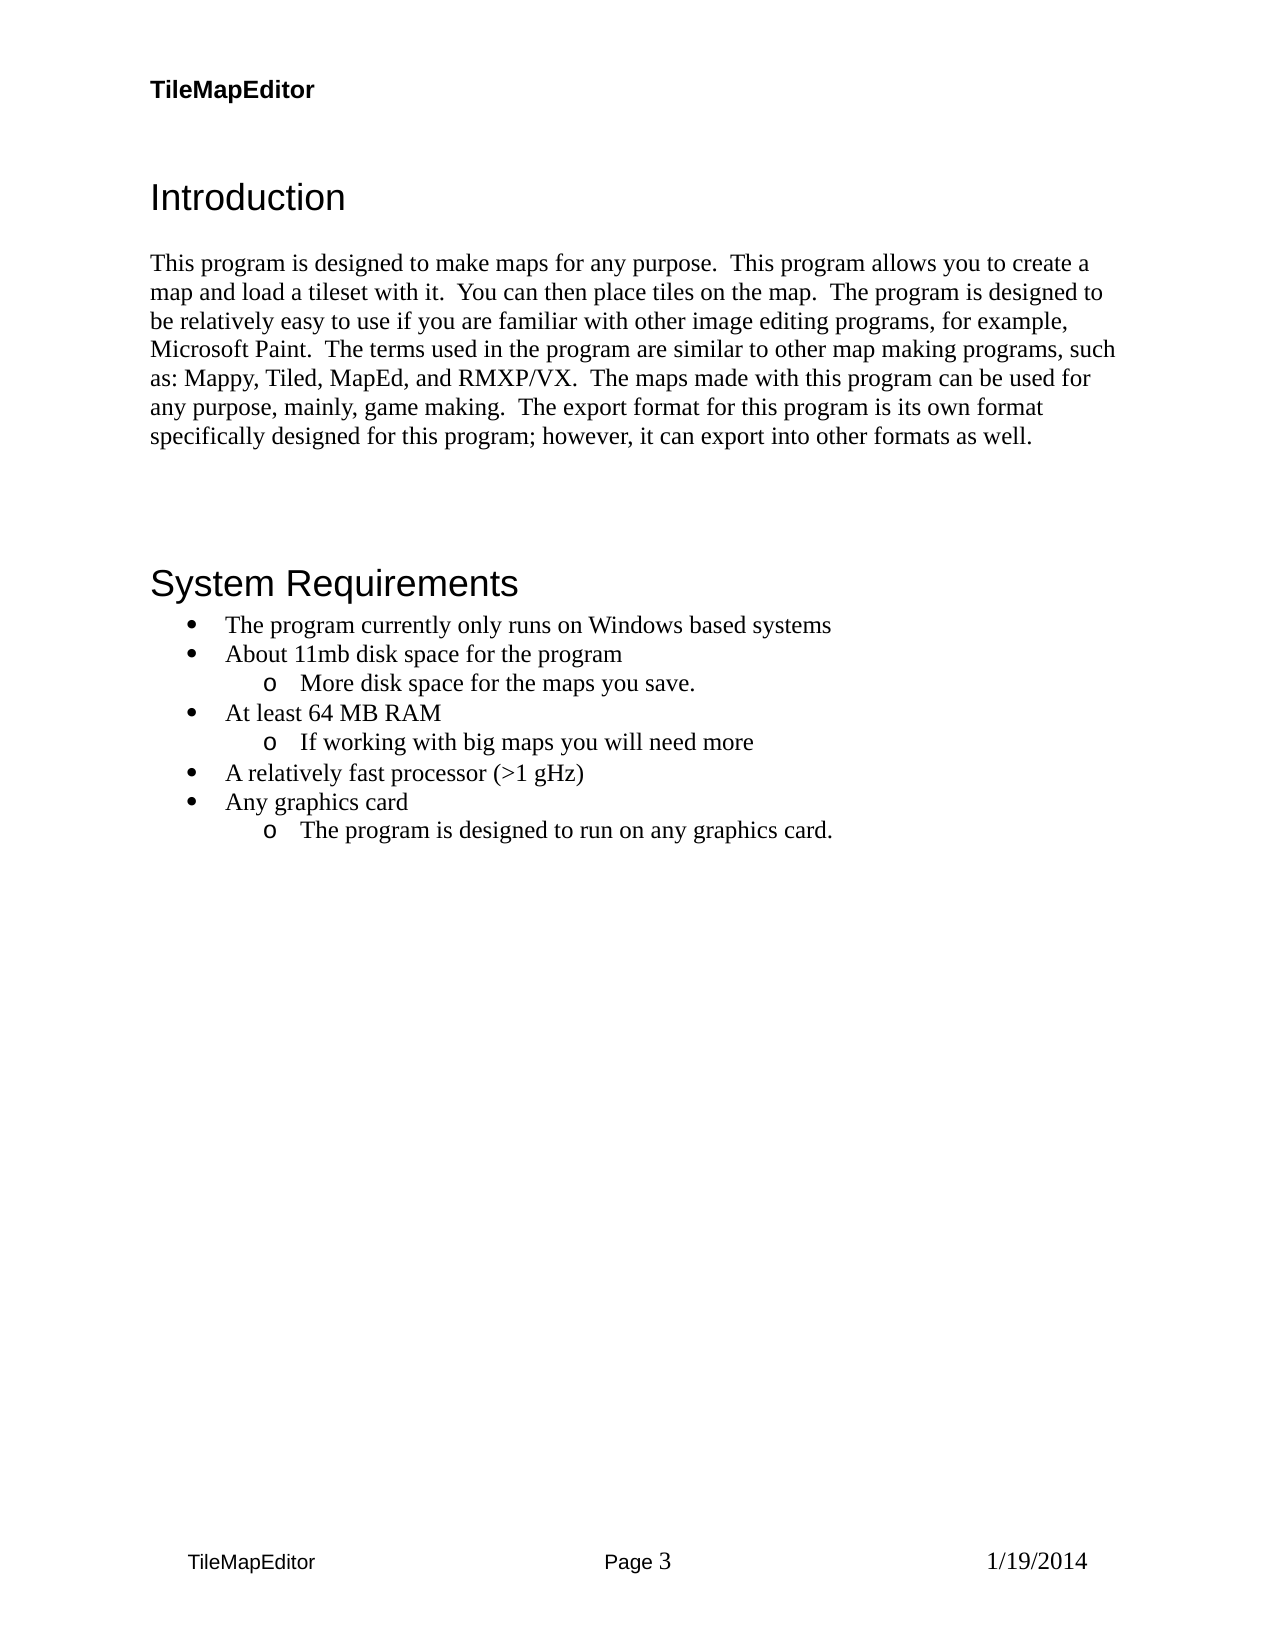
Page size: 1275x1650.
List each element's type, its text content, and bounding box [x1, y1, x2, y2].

subtitle System Requirements [150, 561, 1125, 604]
list Any graphics card [187, 787, 1125, 816]
subtitle Introduction [150, 175, 1125, 218]
list If working with big maps you will need more [262, 727, 1125, 758]
text This program is designed to make maps for any purpose. This program allows you to create a map and load a tileset with it. You can then place tiles on the map. The program is designed to be relatively easy to use if you are familiar with other image editing programs, for example, Microsoft Paint. The terms used in the program are similar to other map making programs, such as: Mappy, Tiled, MapEd, and RMXP/VX. The maps made with this program can be used for any purpose, mainly, game making. The export format for this program is its own format specifically designed for this program; however, it can export into other formats as well. [150, 248, 1125, 449]
list A relatively fast processor (>1 gHz) [187, 758, 1125, 787]
list About 11mb disk space for the program [187, 639, 1125, 668]
list The program is designed to run on any graphics card. [262, 816, 1125, 846]
list More disk space for the maps you save. [262, 668, 1125, 698]
list At least 64 MB RAM [187, 698, 1125, 727]
list The program currently only runs on Windows based systems [187, 610, 1125, 639]
